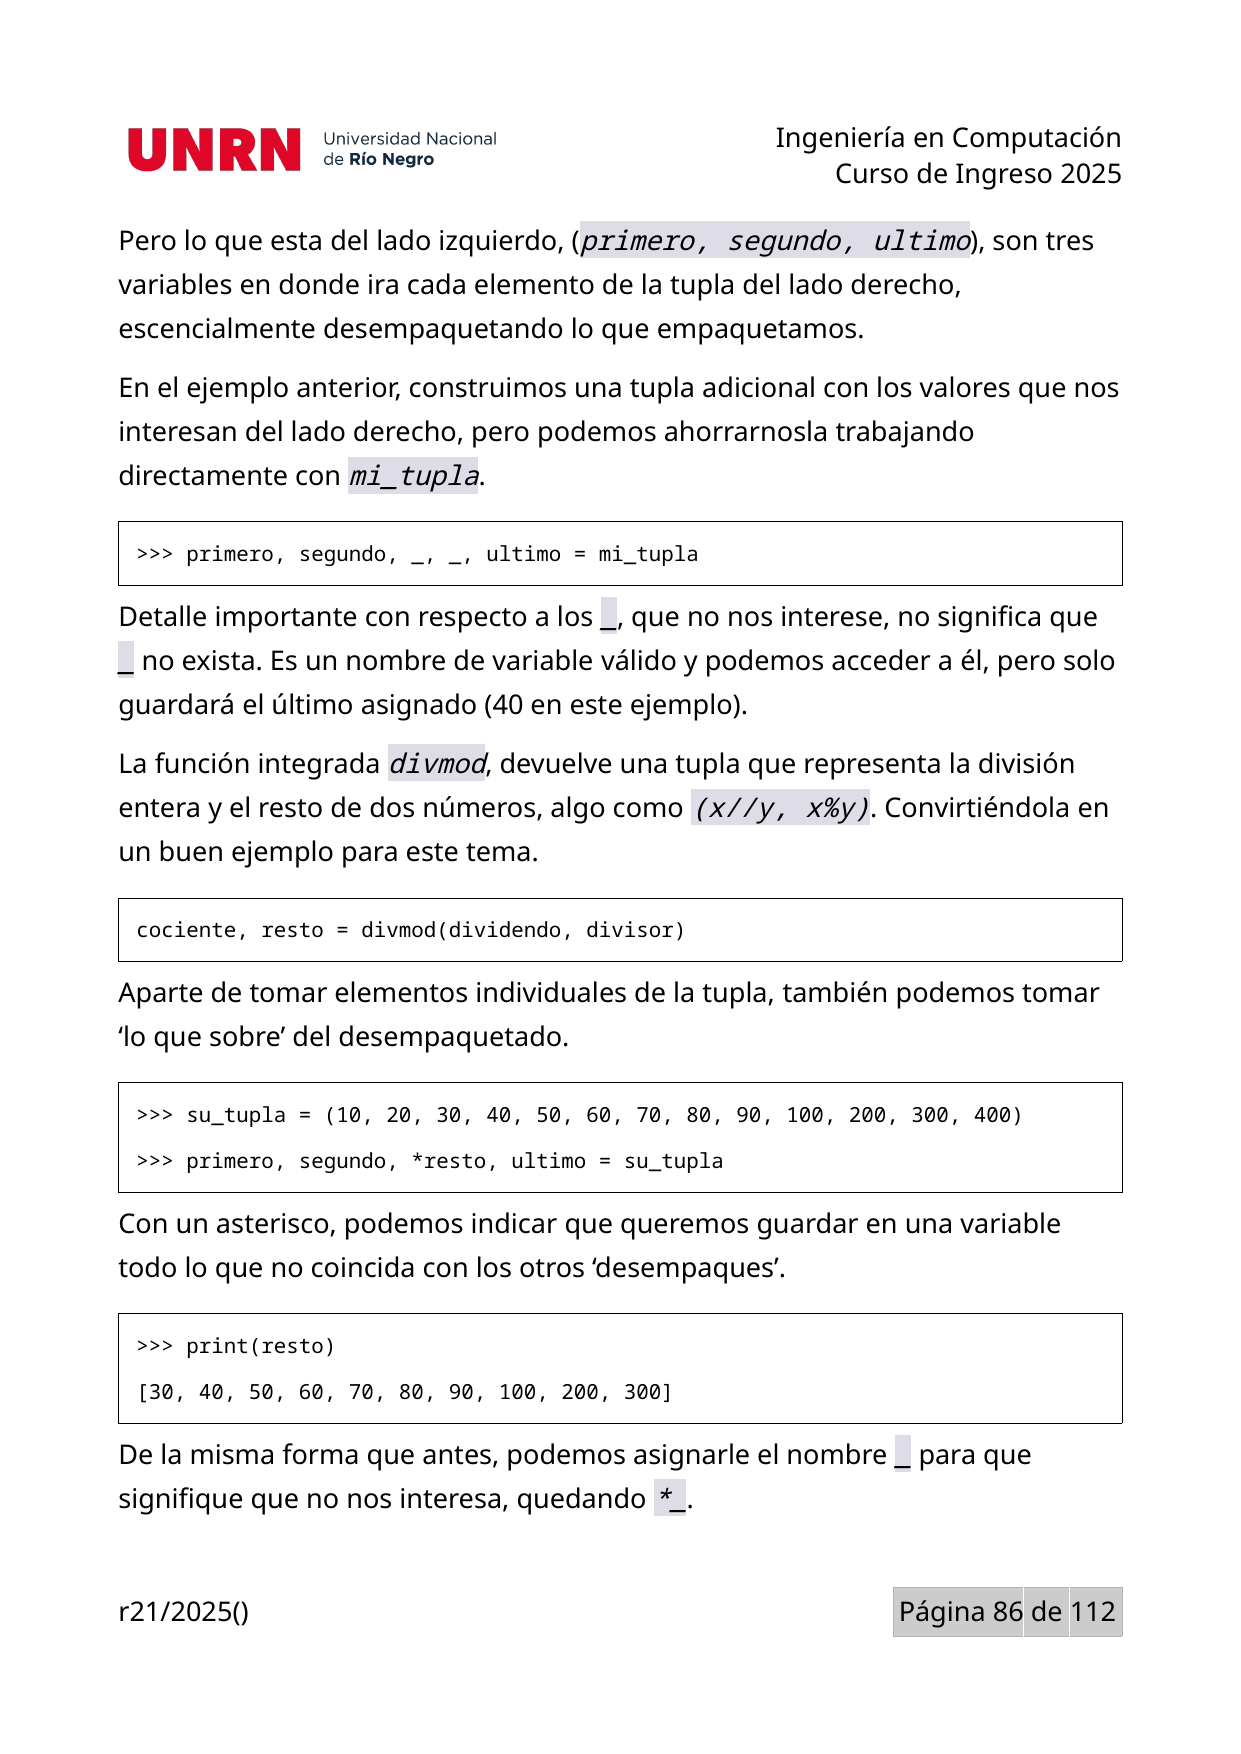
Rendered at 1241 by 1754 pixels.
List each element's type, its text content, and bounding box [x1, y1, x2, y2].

text Detalle importante con respecto a los _, que no nos interese, no significa que _ no exista. Es un nombre de variable válido y podemos acceder a él, pero solo guardará el último asignado (40 en este ejemplo). [118, 597, 1122, 722]
text >>> print(resto) [119, 1314, 1122, 1359]
text >>> primero, segundo, _, _, ultimo = mi_tupla [119, 522, 1122, 585]
text >>> su_tupla = (10, 20, 30, 40, 50, 60, 70, 80, 90, 100, 200, 300, 400) [119, 1083, 1122, 1128]
text cociente, resto = divmod(dividendo, divisor) [119, 899, 1122, 961]
text Pero lo que esta del lado izquierdo, (primero, segundo, ultimo), son tres variables en donde ira cada elemento de la tupla del lado derecho, escencialmente desempaquetando lo que empaquetamos. [118, 221, 1122, 347]
text La función integrada divmod, devuelve una tupla que representa la división entera y el resto de dos números, algo como (x//y, x%y). Convirtiéndola en un buen ejemplo para este tema. [118, 744, 1122, 869]
text [30, 40, 50, 60, 70, 80, 90, 100, 200, 300] [119, 1359, 1122, 1423]
text >>> primero, segundo, *resto, ultimo = su_tupla [119, 1128, 1122, 1192]
text Con un asterisco, podemos indicar que queremos guardar en una variable todo lo que no coincida con los otros ‘desempaques’. [118, 1204, 1122, 1285]
text En el ejemplo anterior, construimos una tupla adicional con los valores que nos interesan del lado derecho, pero podemos ahorrarnosla trabajando directamente con mi_tupla. [118, 368, 1122, 494]
picture [118, 118, 505, 180]
text De la misma forma que antes, podemos asignarle el nombre _ para que signifique que no nos interesa, quedando *_. [118, 1435, 1122, 1516]
text Aparte de tomar elementos individuales de la tupla, también podemos tomar ‘lo que sobre’ del desempaquetado. [118, 973, 1122, 1054]
